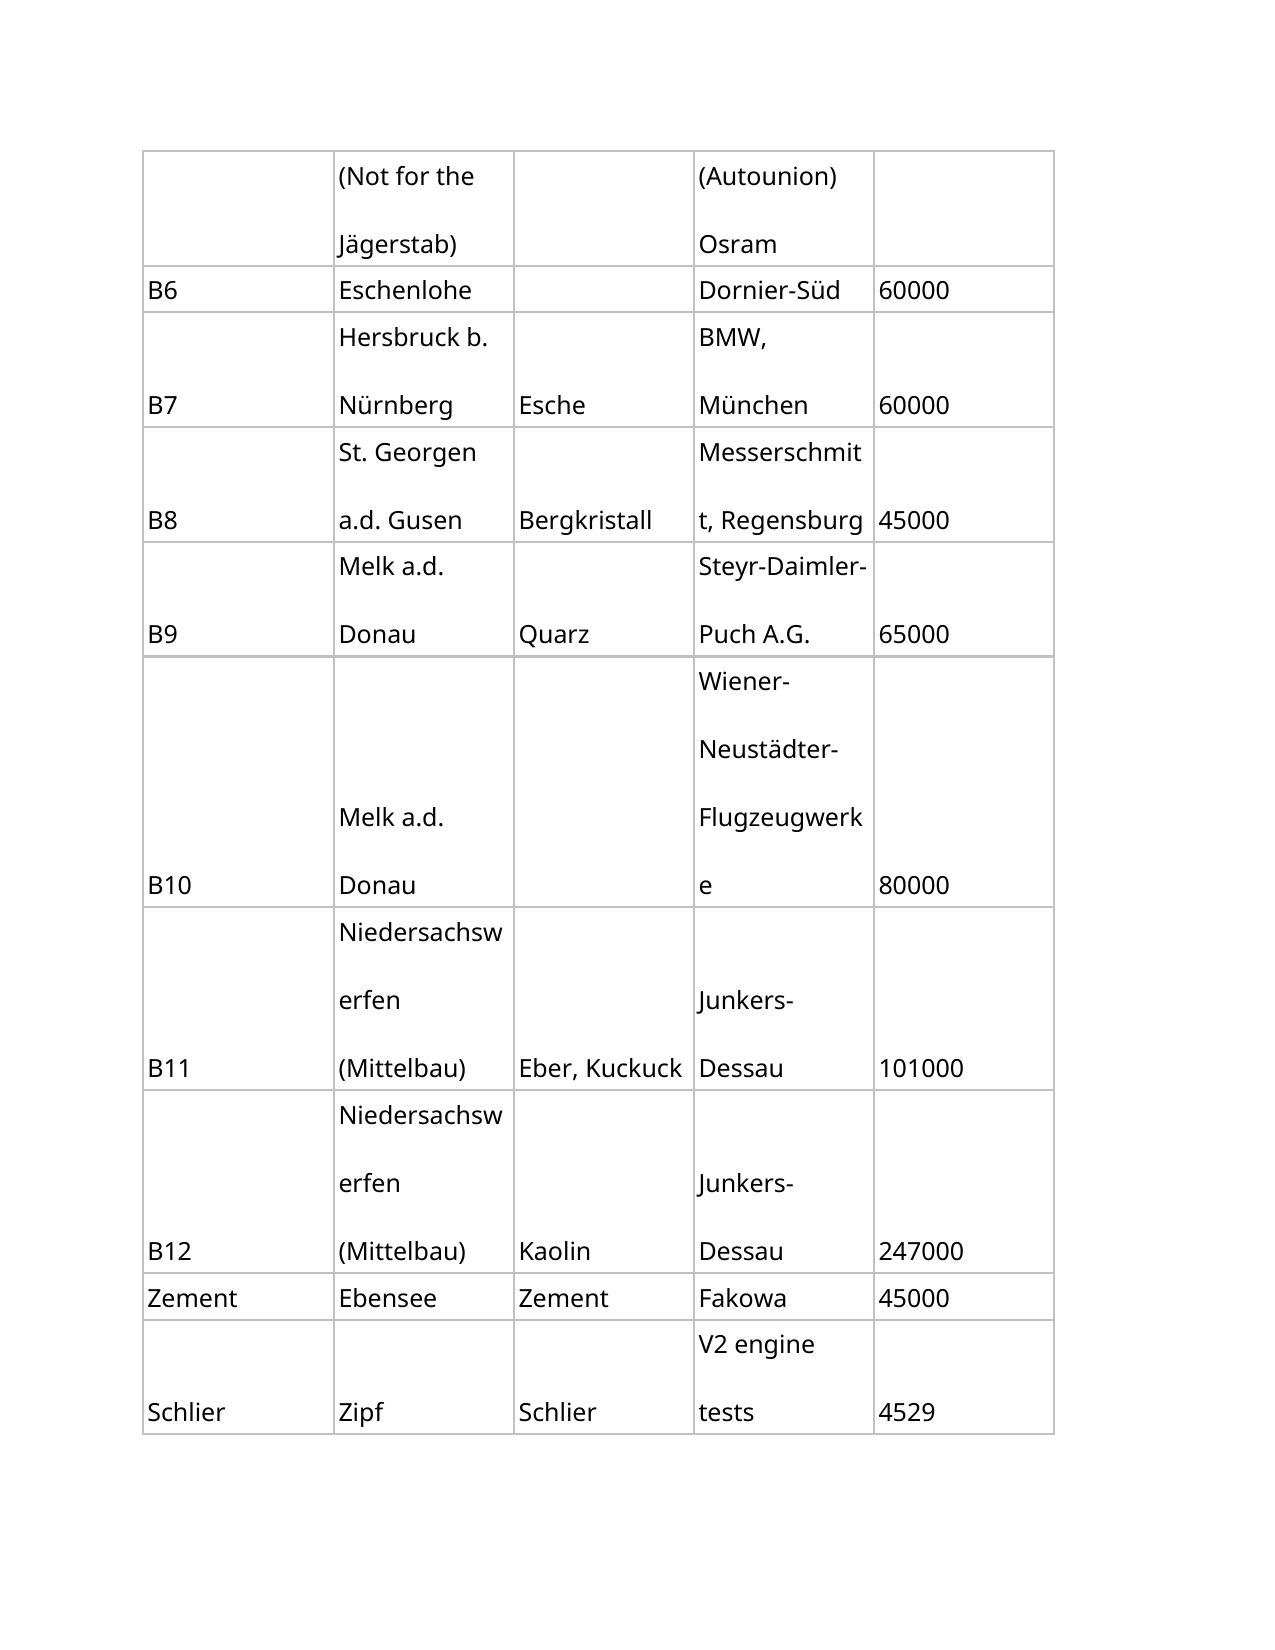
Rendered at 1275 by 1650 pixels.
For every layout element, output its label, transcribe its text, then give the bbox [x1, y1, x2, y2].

table_cell Ebensee [335, 1274, 513, 1318]
table_cell Dornier-Süd [695, 267, 873, 311]
table_cell B6 [144, 267, 333, 311]
table_cell B9 [144, 543, 333, 655]
table_cell Hersbruck b. Nürnberg [335, 313, 513, 426]
table_cell Niedersachswerfen (Mittelbau) [335, 908, 513, 1089]
table_cell 80000 [875, 658, 1053, 906]
table_cell St. Georgen a.d. Gusen [335, 428, 513, 541]
table_cell Melk a.d. Donau [335, 543, 513, 655]
table_cell B10 [144, 658, 333, 906]
table_cell 101000 [875, 908, 1053, 1089]
table_cell B11 [144, 908, 333, 1089]
table_cell Eber, Kuckuck [515, 908, 693, 1089]
table_cell Kaolin [515, 1091, 693, 1272]
table_cell [515, 152, 693, 265]
table_cell Messerschmitt, Regensburg [695, 428, 873, 541]
table_cell Schlier [144, 1321, 333, 1433]
table_cell Junkers-Dessau [695, 908, 873, 1089]
table_cell Schlier [515, 1321, 693, 1433]
table_cell 65000 [875, 543, 1053, 655]
table_cell Niedersachswerfen (Mittelbau) [335, 1091, 513, 1272]
table_cell (Autounion) Osram [695, 152, 873, 265]
table_cell B7 [144, 313, 333, 426]
table_cell 45000 [875, 428, 1053, 541]
table_cell Fakowa [695, 1274, 873, 1318]
table_cell B8 [144, 428, 333, 541]
table_cell [875, 152, 1053, 265]
table_cell V2 engine tests [695, 1321, 873, 1433]
table_cell B12 [144, 1091, 333, 1272]
table_cell Wiener-Neustädter-Flugzeugwerke [695, 658, 873, 906]
table_cell 60000 [875, 313, 1053, 426]
table_cell Zement [515, 1274, 693, 1318]
table_cell Quarz [515, 543, 693, 655]
table_cell Zipf [335, 1321, 513, 1433]
table_cell Steyr-Daimler-Puch A.G. [695, 543, 873, 655]
table_cell Zement [144, 1274, 333, 1318]
table_cell (Not for the Jägerstab) [335, 152, 513, 265]
table_cell Esche [515, 313, 693, 426]
table_cell Bergkristall [515, 428, 693, 541]
table_cell 45000 [875, 1274, 1053, 1318]
table_cell 247000 [875, 1091, 1053, 1272]
table_cell BMW, München [695, 313, 873, 426]
table_cell Melk a.d. Donau [335, 658, 513, 906]
table_cell 4529 [875, 1321, 1053, 1433]
table_cell [515, 267, 693, 311]
table_cell 60000 [875, 267, 1053, 311]
table_cell Eschenlohe [335, 267, 513, 311]
table_cell [515, 658, 693, 906]
table_cell Junkers-Dessau [695, 1091, 873, 1272]
table_cell [144, 152, 333, 265]
